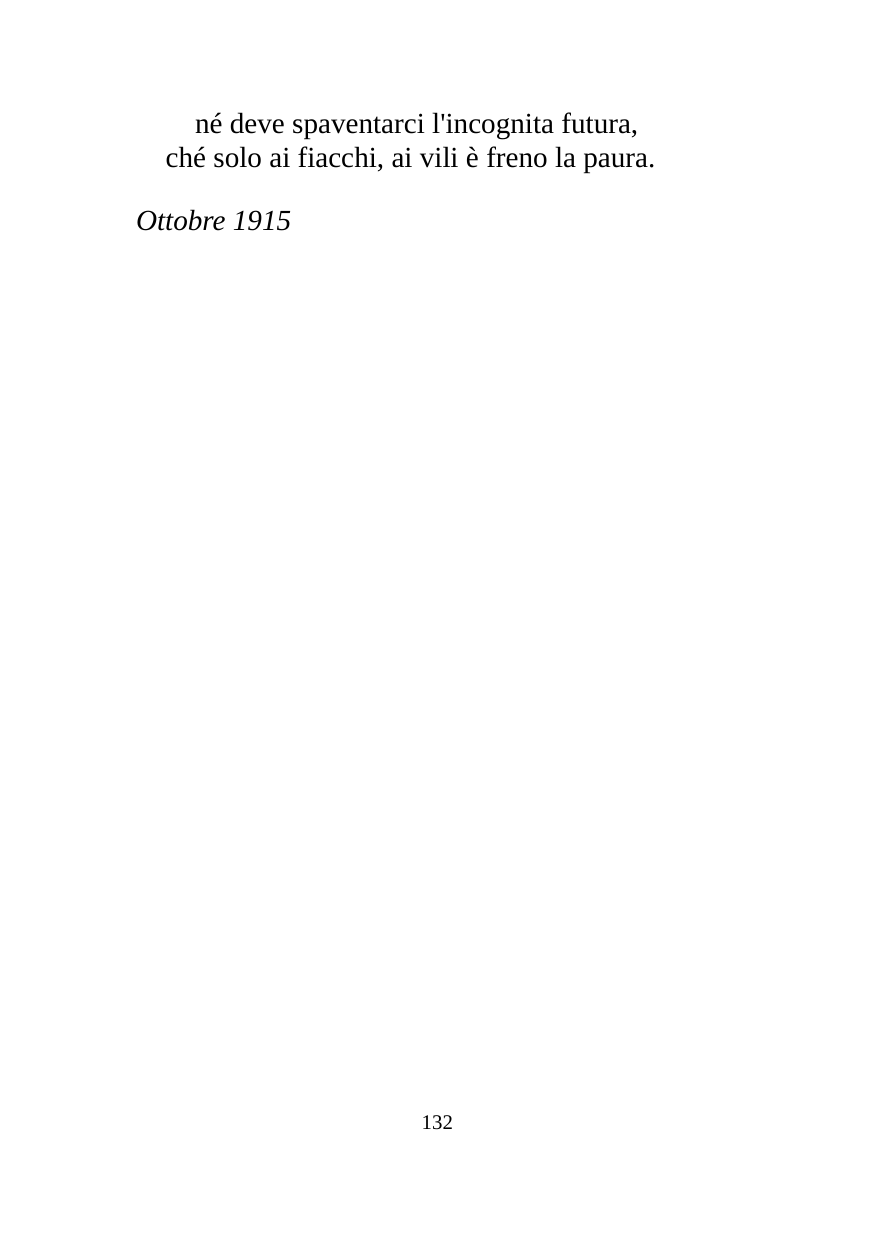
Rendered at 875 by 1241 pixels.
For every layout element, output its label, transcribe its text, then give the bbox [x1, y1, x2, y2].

text né deve spaventarci l'incognita futura, ché solo ai fiacchi, ai vili è freno la paura. [165, 106, 768, 173]
text Ottobre 1915 [106, 203, 768, 236]
